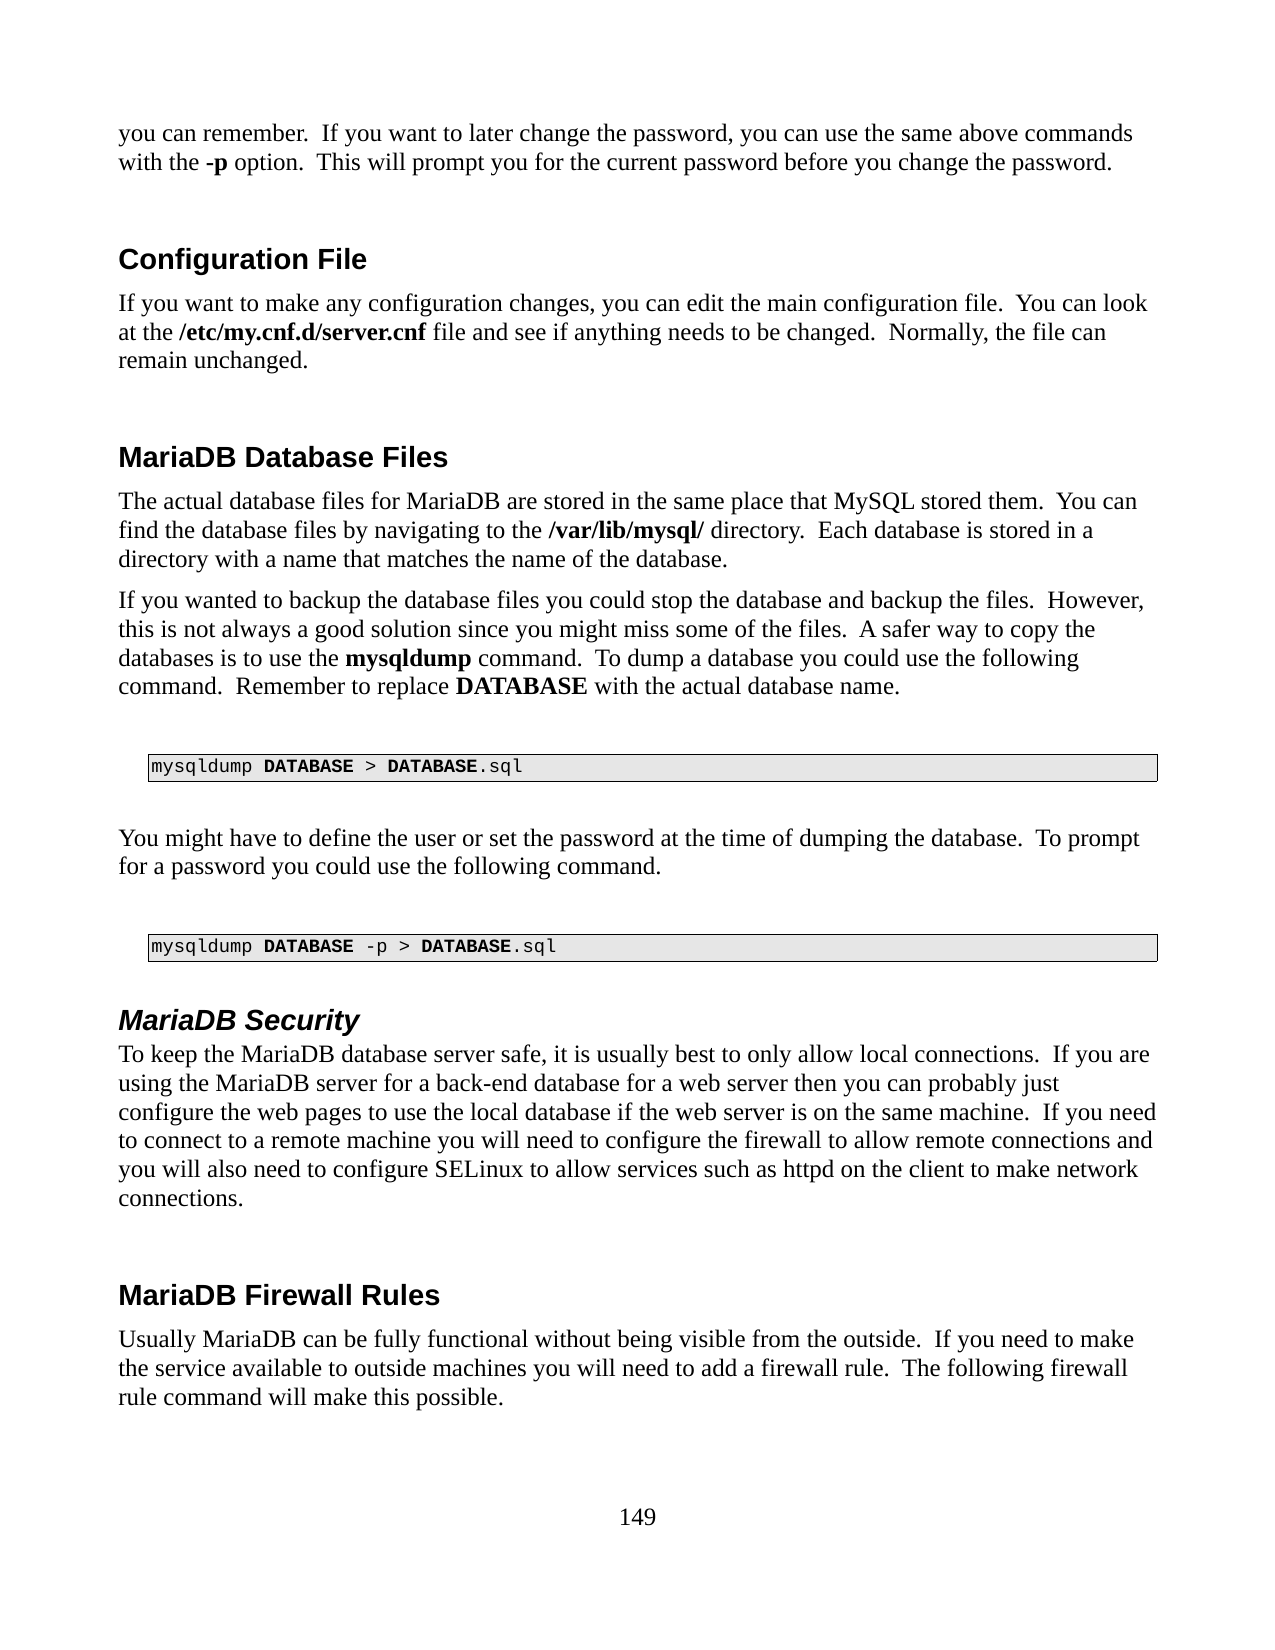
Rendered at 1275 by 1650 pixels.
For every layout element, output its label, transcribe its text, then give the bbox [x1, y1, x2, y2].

subtitle MariaDB Security [118, 1003, 1157, 1036]
text mysqldump DATABASE -p > DATABASE.sql [149, 935, 1157, 961]
text you can remember. If you want to later change the password, you can use the same above commands with the -p option. This will prompt you for the current password before you change the password. [118, 118, 1157, 176]
text The actual database files for MariaDB are stored in the same place that MySQL stored them. You can find the database files by navigating to the /var/lib/mysql/ directory. Each database is stored in a directory with a name that matches the name of the database. [118, 486, 1157, 573]
subtitle Configuration File [118, 242, 1157, 275]
text mysqldump DATABASE > DATABASE.sql [149, 755, 1157, 781]
text Usually MariaDB can be fully functional without being visible from the outside. If you need to make the service available to outside machines you will need to add a firewall rule. The following firewall rule command will make this possible. [118, 1324, 1157, 1410]
text To keep the MariaDB database server safe, it is usually best to only allow local connections. If you are using the MariaDB server for a back-end database for a web server then you can probably just configure the web pages to use the local database if the web server is on the same machine. If you need to connect to a remote machine you will need to configure the firewall to allow remote connections and you will also need to configure SELinux to allow services such as httpd on the client to make network connections. [118, 1039, 1157, 1212]
subtitle MariaDB Database Files [118, 440, 1157, 474]
text If you want to make any configuration changes, you can edit the main configuration file. You can look at the /etc/my.cnf.d/server.cnf file and see if anything needs to be changed. Normally, the file can remain unchanged. [118, 288, 1157, 374]
text If you wanted to backup the database files you could stop the database and backup the files. However, this is not always a good solution since you might miss some of the files. A safer way to copy the databases is to use the mysqldump command. To dump a database you could use the following command. Remember to replace DATABASE with the actual database name. [118, 585, 1157, 700]
text You might have to define the user or set the password at the time of dumping the database. To prompt for a password you could use the following command. [118, 823, 1157, 880]
subtitle MariaDB Firewall Rules [118, 1278, 1157, 1312]
